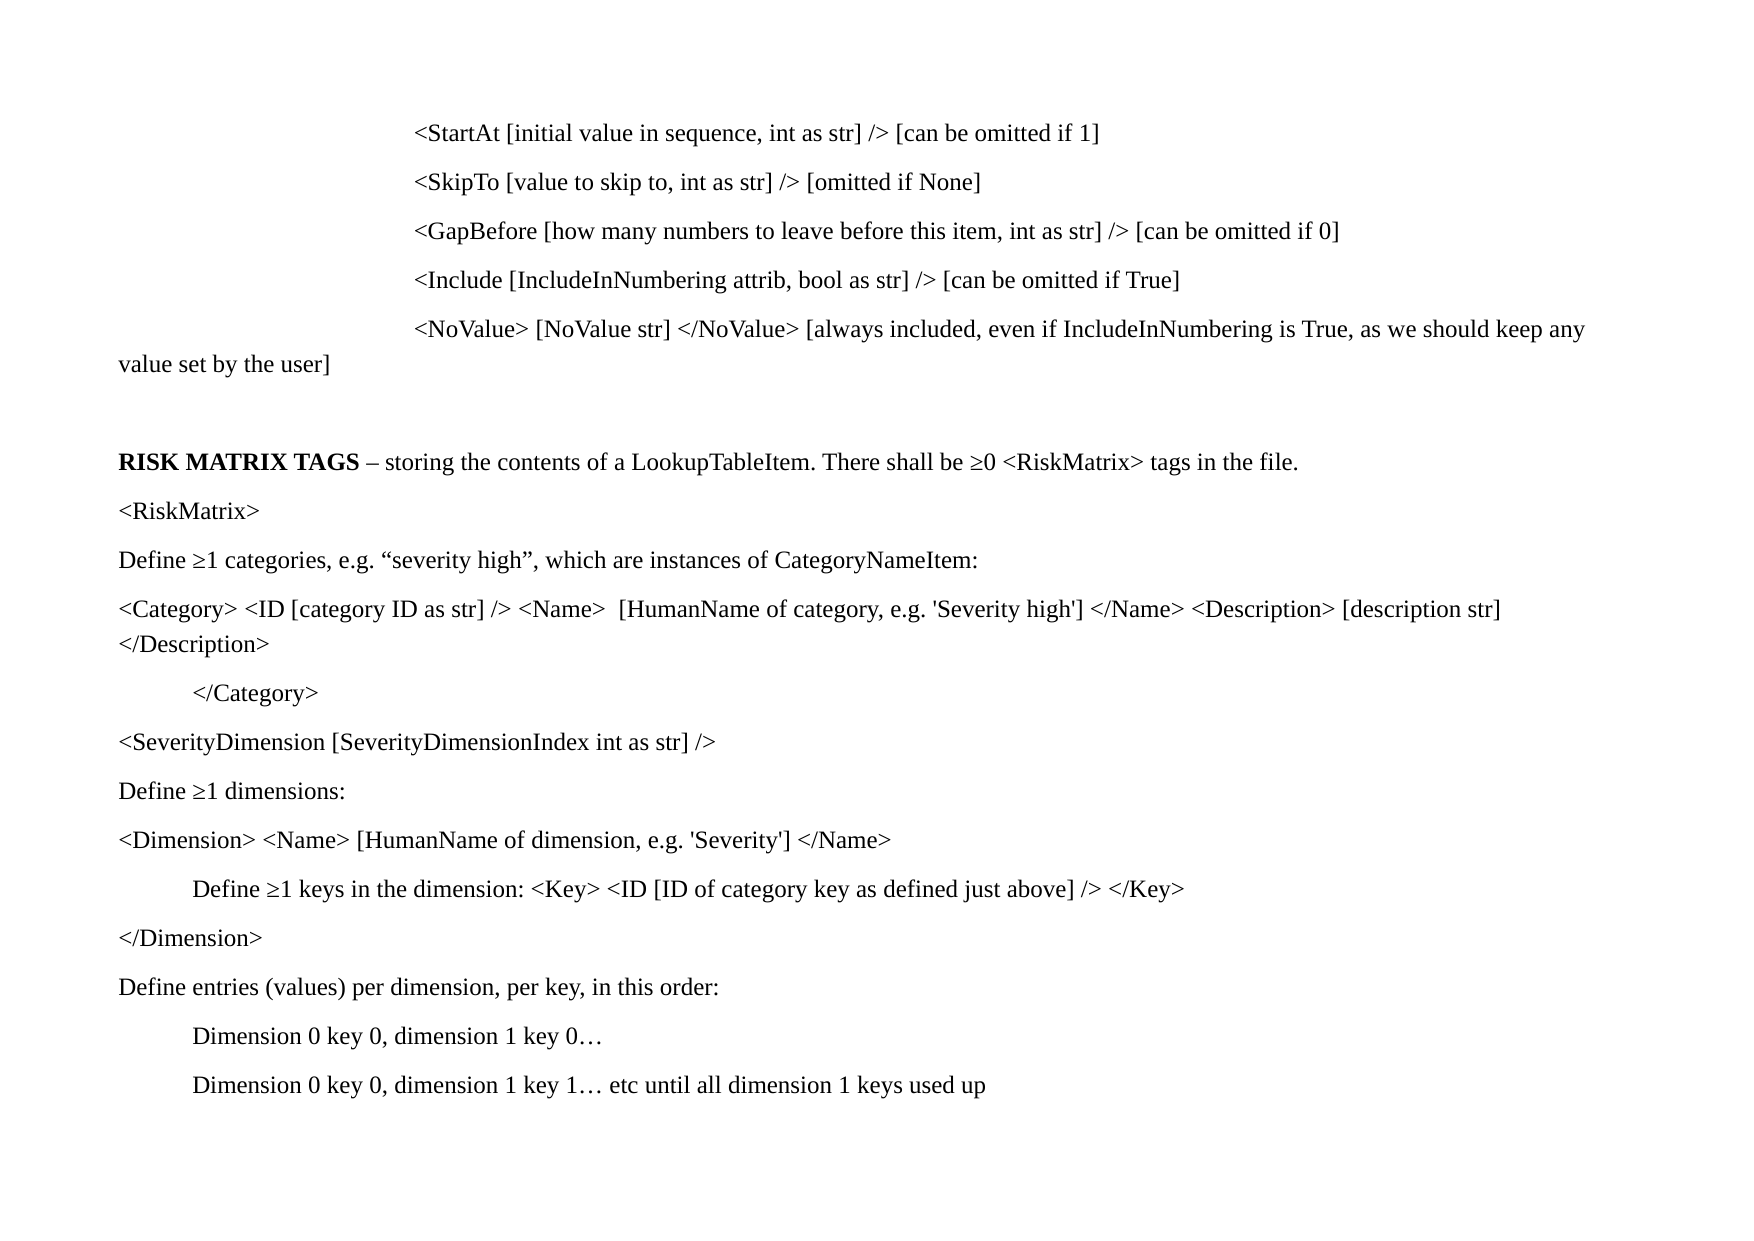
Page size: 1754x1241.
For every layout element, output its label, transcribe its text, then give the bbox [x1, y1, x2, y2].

text Define entries (values) per dimension, per key, in this order: [118, 972, 1636, 1001]
text RISK MATRIX TAGS – storing the contents of a LookupTableItem. There shall be ≥0 <RiskMatrix> tags in the file. [118, 447, 1636, 476]
text <RiskMatrix> [118, 496, 1636, 525]
text <Include [IncludeInNumbering attrib, bool as str] /> [can be omitted if True] [118, 265, 1636, 294]
text </Dimension> [118, 923, 1636, 952]
text </Category> [118, 678, 1636, 706]
text Define ≥1 categories, e.g. “severity high”, which are instances of CategoryNameItem: [118, 545, 1636, 574]
text <Category> <ID [category ID as str] /> <Name> [HumanName of category, e.g. 'Severity high'] </Name> <Description> [description str] </Description> [118, 594, 1636, 657]
text <SeverityDimension [SeverityDimensionIndex int as str] /> [118, 727, 1636, 756]
text <GapBefore [how many numbers to leave before this item, int as str] /> [can be omitted if 0] [118, 216, 1636, 245]
text Define ≥1 dimensions: [118, 776, 1636, 804]
text <Dimension> <Name> [HumanName of dimension, e.g. 'Severity'] </Name> [118, 825, 1636, 854]
text <NoValue> [NoValue str] </NoValue> [always included, even if IncludeInNumbering is True, as we should keep any value set by the user] [118, 314, 1636, 378]
text <StartAt [initial value in sequence, int as str] /> [can be omitted if 1] [118, 118, 1636, 147]
text Define ≥1 keys in the dimension: <Key> <ID [ID of category key as defined just above] /> </Key> [118, 874, 1636, 903]
text Dimension 0 key 0, dimension 1 key 1… etc until all dimension 1 keys used up [118, 1070, 1636, 1099]
text Dimension 0 key 0, dimension 1 key 0… [118, 1021, 1636, 1050]
text <SkipTo [value to skip to, int as str] /> [omitted if None] [118, 167, 1636, 196]
